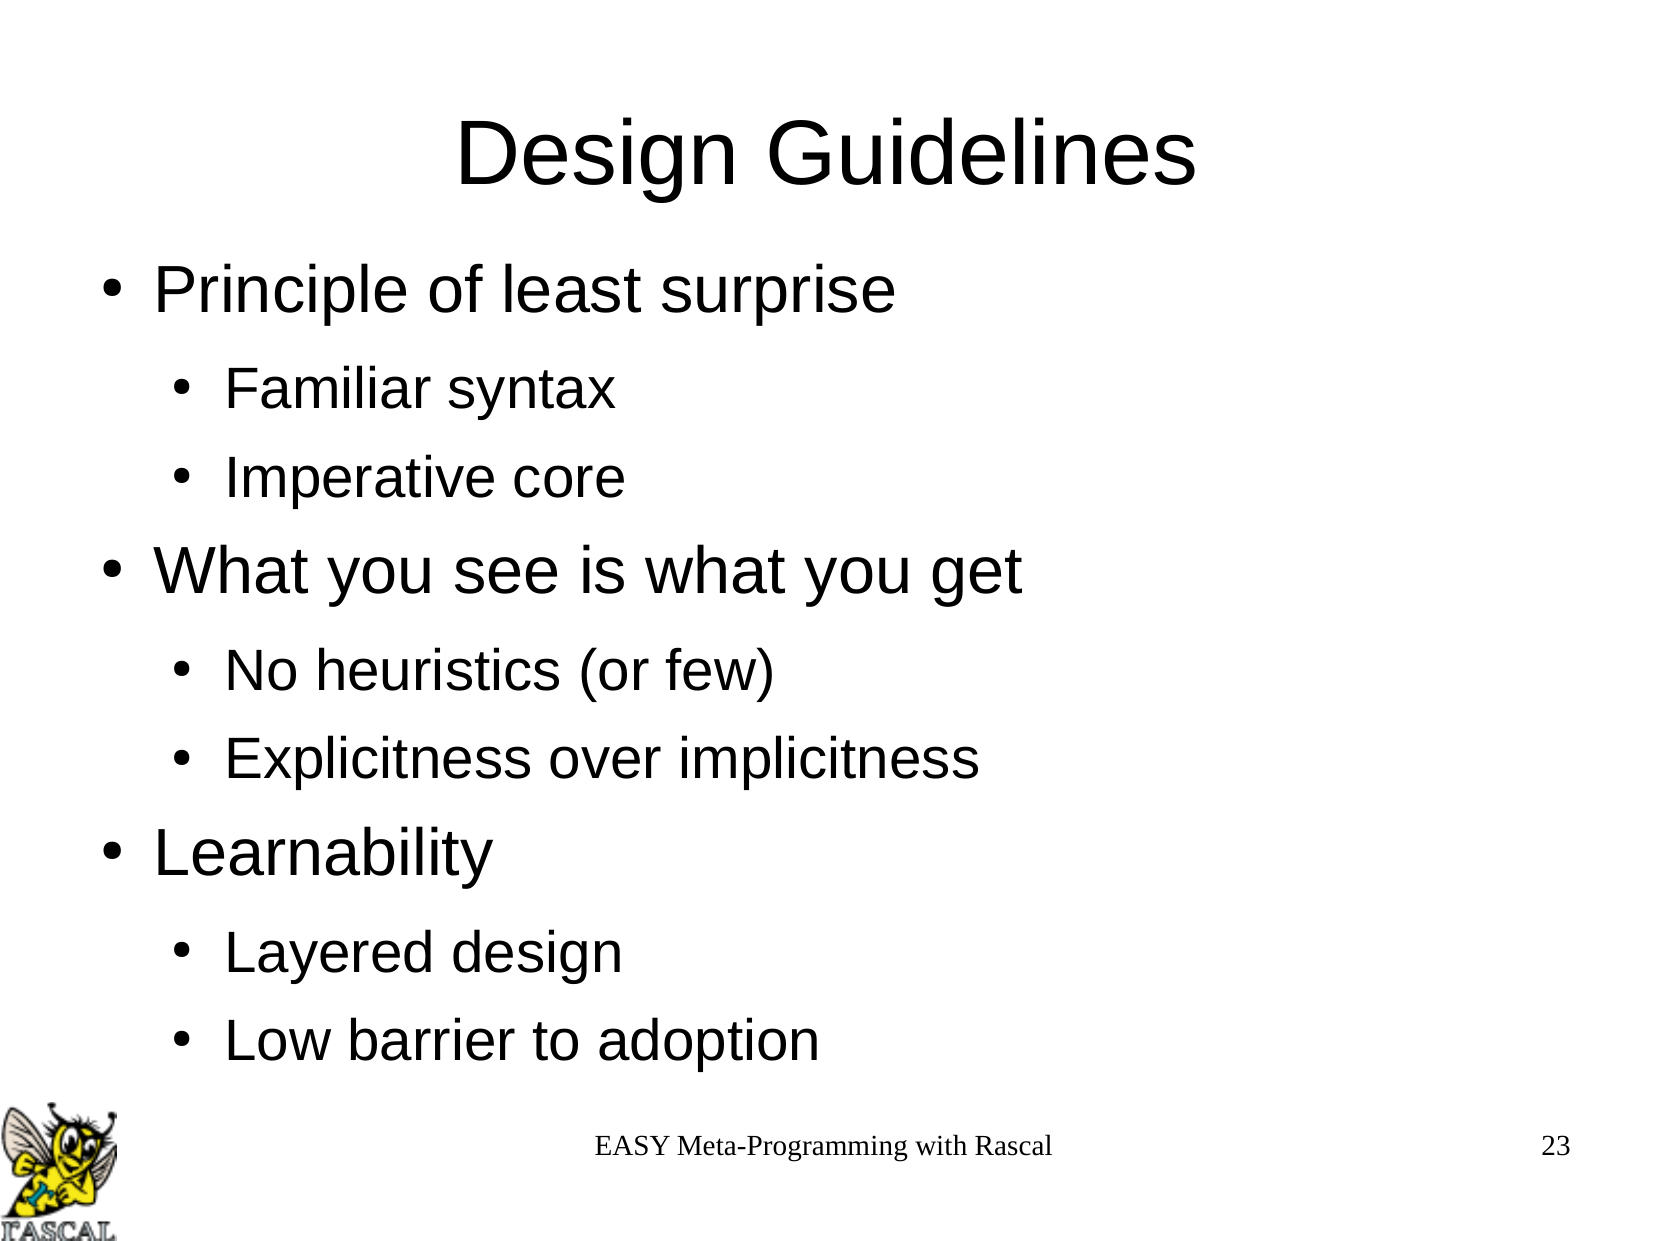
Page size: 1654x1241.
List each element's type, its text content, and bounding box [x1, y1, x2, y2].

picture [0, 1102, 117, 1241]
title Design Guidelines [82, 49, 1571, 251]
list Principle of least surprise Familiar syntax Imperative core What you see is what you get No heuristics (or few) Explicitness over implicitness Learnability Layered design Low barrier to adoption [82, 251, 1571, 1097]
